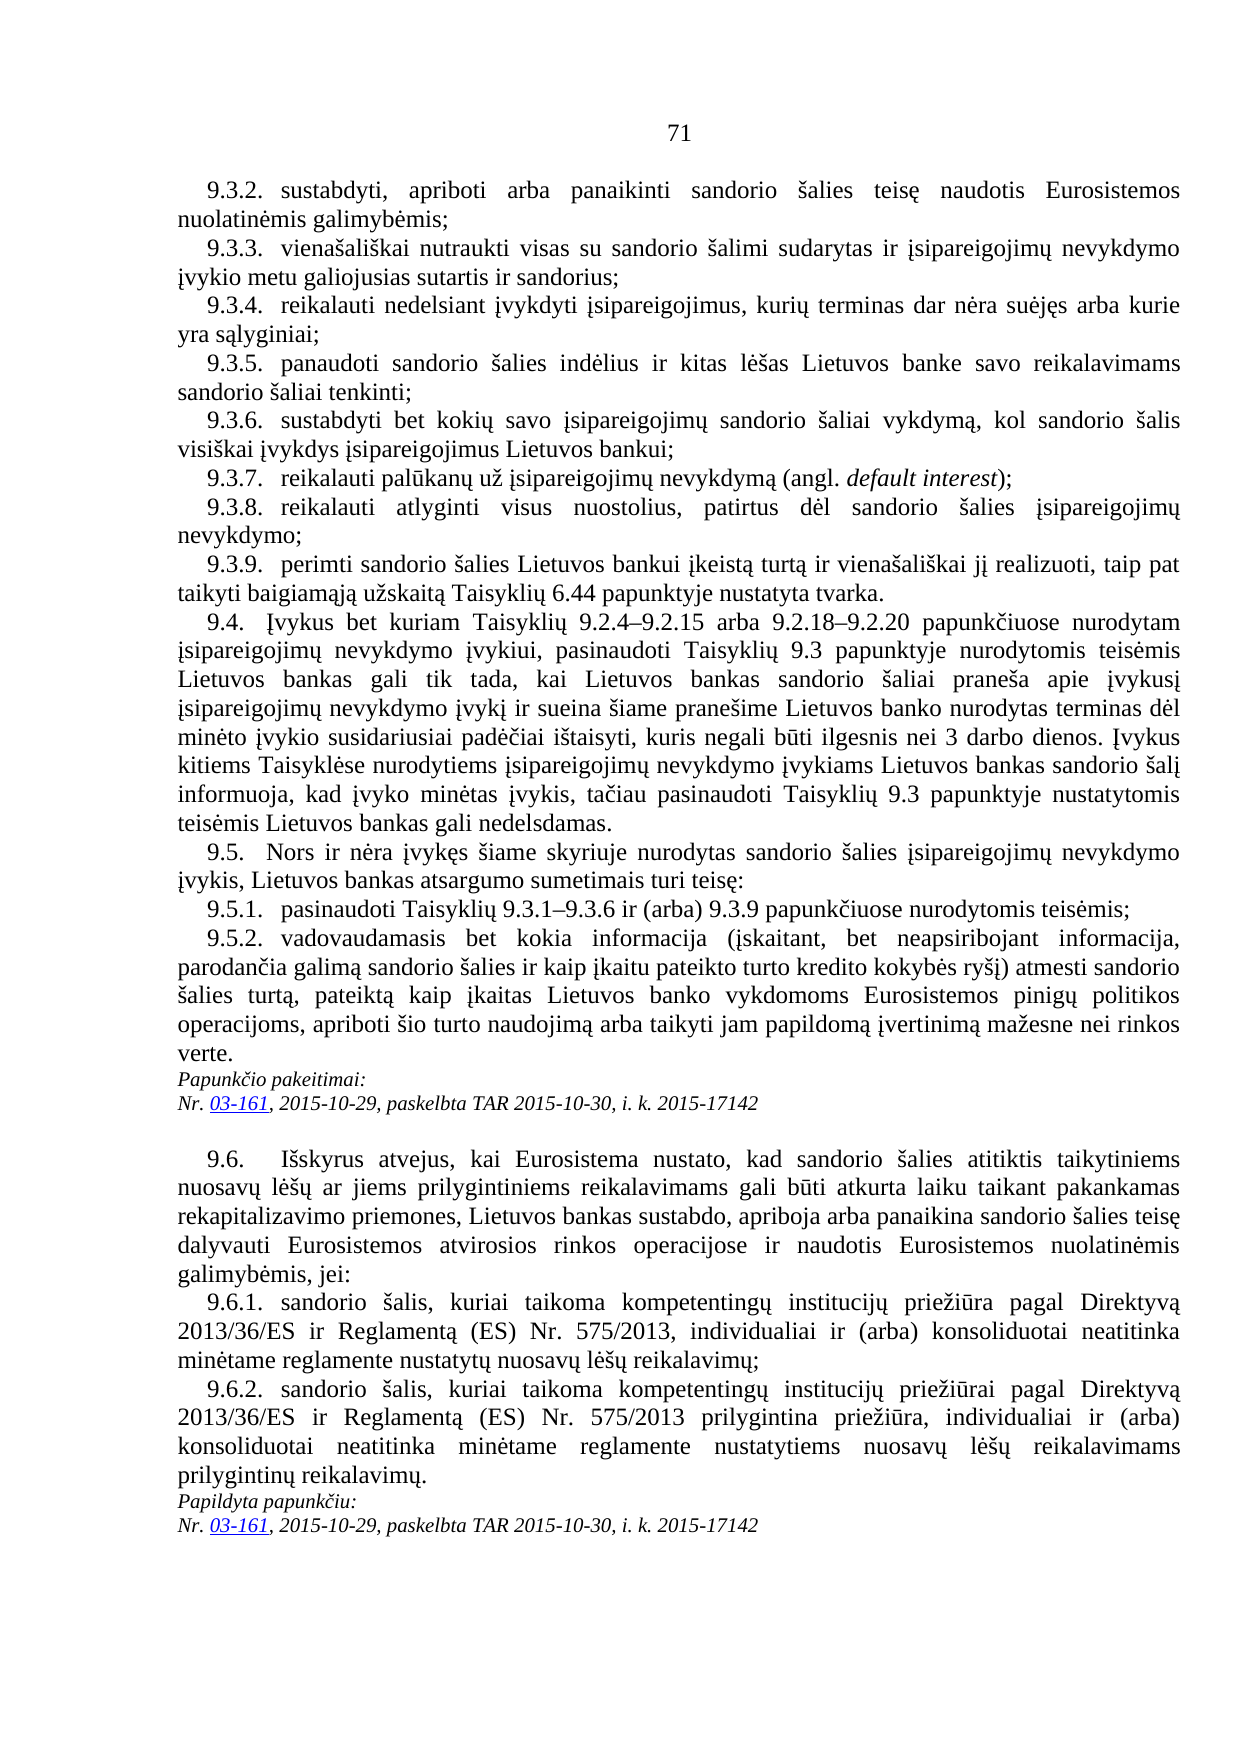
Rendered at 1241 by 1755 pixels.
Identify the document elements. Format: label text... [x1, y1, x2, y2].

text Nr. 03-161, 2015-10-29, paskelbta TAR 2015-10-30, i. k. 2015-17142 [177, 1091, 1181, 1115]
text 9.3.3. vienašališkai nutraukti visas su sandorio šalimi sudarytas ir įsipareigojimų nevykdymo įvykio metu galiojusias sutartis ir sandorius; [177, 233, 1181, 291]
text 9.6. Išskyrus atvejus, kai Eurosistema nustato, kad sandorio šalies atitiktis taikytiniems nuosavų lėšų ar jiems prilygintiniems reikalavimams gali būti atkurta laiku taikant pakankamas rekapitalizavimo priemones, Lietuvos bankas sustabdo, apriboja arba panaikina sandorio šalies teisę dalyvauti Eurosistemos atvirosios rinkos operacijose ir naudotis Eurosistemos nuolatinėmis galimybėmis, jei: [177, 1144, 1181, 1287]
text 9.4. Įvykus bet kuriam Taisyklių 9.2.4–9.2.15 arba 9.2.18–9.2.20 papunkčiuose nurodytam įsipareigojimų nevykdymo įvykiui, pasinaudoti Taisyklių 9.3 papunktyje nurodytomis teisėmis Lietuvos bankas gali tik tada, kai Lietuvos bankas sandorio šaliai praneša apie įvykusį įsipareigojimų nevykdymo įvykį ir sueina šiame pranešime Lietuvos banko nurodytas terminas dėl minėto įvykio susidariusiai padėčiai ištaisyti, kuris negali būti ilgesnis nei 3 darbo dienos. Įvykus kitiems Taisyklėse nurodytiems įsipareigojimų nevykdymo įvykiams Lietuvos bankas sandorio šalį informuoja, kad įvyko minėtas įvykis, tačiau pasinaudoti Taisyklių 9.3 papunktyje nustatytomis teisėmis Lietuvos bankas gali nedelsdamas. [177, 607, 1181, 837]
text 9.3.7. reikalauti palūkanų už įsipareigojimų nevykdymą (angl. default interest); [177, 463, 1181, 492]
text 9.3.2. sustabdyti, apriboti arba panaikinti sandorio šalies teisę naudotis Eurosistemos nuolatinėmis galimybėmis; [177, 176, 1181, 233]
text 9.6.1. sandorio šalis, kuriai taikoma kompetentingų institucijų priežiūra pagal Direktyvą 2013/36/ES ir Reglamentą (ES) Nr. 575/2013, individualiai ir (arba) konsoliduotai neatitinka minėtame reglamente nustatytų nuosavų lėšų reikalavimų; [177, 1287, 1181, 1374]
text Papildyta papunkčiu: [177, 1489, 1181, 1513]
text 9.5. Nors ir nėra įvykęs šiame skyriuje nurodytas sandorio šalies įsipareigojimų nevykdymo įvykis, Lietuvos bankas atsargumo sumetimais turi teisę: [177, 837, 1181, 894]
text 9.3.4. reikalauti nedelsiant įvykdyti įsipareigojimus, kurių terminas dar nėra suėjęs arba kurie yra sąlyginiai; [177, 291, 1181, 348]
text 9.3.9. perimti sandorio šalies Lietuvos bankui įkeistą turtą ir vienašališkai jį realizuoti, taip pat taikyti baigiamąją užskaitą Taisyklių 6.44 papunktyje nustatyta tvarka. [177, 549, 1181, 607]
text Nr. 03-161, 2015-10-29, paskelbta TAR 2015-10-30, i. k. 2015-17142 [177, 1513, 1181, 1537]
text 9.5.1. pasinaudoti Taisyklių 9.3.1–9.3.6 ir (arba) 9.3.9 papunkčiuose nurodytomis teisėmis; [177, 894, 1181, 923]
text 9.3.8. reikalauti atlyginti visus nuostolius, patirtus dėl sandorio šalies įsipareigojimų nevykdymo; [177, 492, 1181, 549]
text 9.6.2. sandorio šalis, kuriai taikoma kompetentingų institucijų priežiūrai pagal Direktyvą 2013/36/ES ir Reglamentą (ES) Nr. 575/2013 prilygintina priežiūra, individualiai ir (arba) konsoliduotai neatitinka minėtame reglamente nustatytiems nuosavų lėšų reikalavimams prilygintinų reikalavimų. [177, 1374, 1181, 1489]
text 9.3.6. sustabdyti bet kokių savo įsipareigojimų sandorio šaliai vykdymą, kol sandorio šalis visiškai įvykdys įsipareigojimus Lietuvos bankui; [177, 406, 1181, 463]
text Papunkčio pakeitimai: [177, 1067, 1181, 1091]
text 9.5.2. vadovaudamasis bet kokia informacija (įskaitant, bet neapsiribojant informacija, parodančia galimą sandorio šalies ir kaip įkaitu pateikto turto kredito kokybės ryšį) atmesti sandorio šalies turtą, pateiktą kaip įkaitas Lietuvos banko vykdomoms Eurosistemos pinigų politikos operacijoms, apriboti šio turto naudojimą arba taikyti jam papildomą įvertinimą mažesne nei rinkos verte. [177, 923, 1181, 1067]
text 9.3.5. panaudoti sandorio šalies indėlius ir kitas lėšas Lietuvos banke savo reikalavimams sandorio šaliai tenkinti; [177, 348, 1181, 406]
